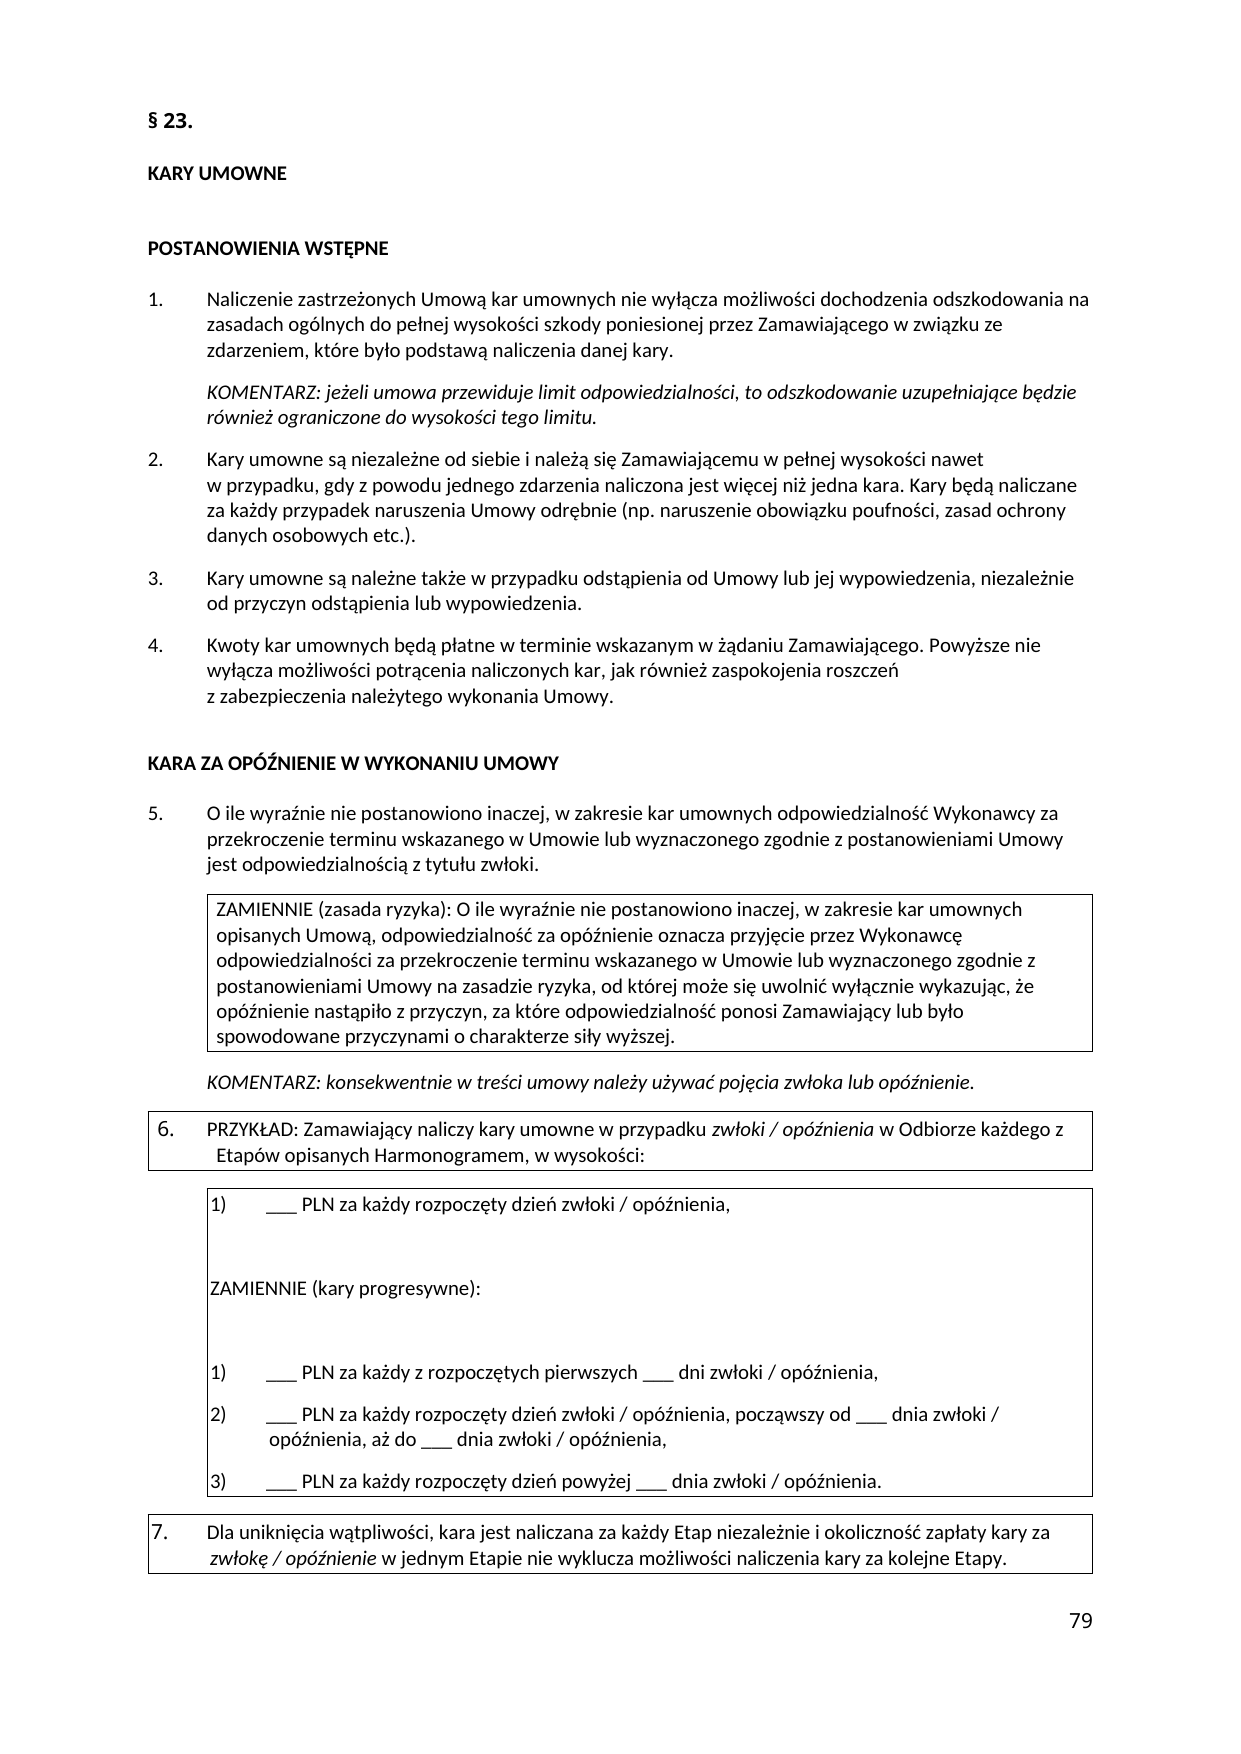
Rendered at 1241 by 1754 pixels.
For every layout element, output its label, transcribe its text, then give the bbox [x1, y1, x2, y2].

list O ile wyraźnie nie postanowiono inaczej, w zakresie kar umownych odpowiedzialność Wykonawcy za przekroczenie terminu wskazanego w Umowie lub wyznaczonego zgodnie z postanowieniami Umowy jest odpowiedzialnością z tytułu zwłoki. [148, 801, 1093, 877]
list Naliczenie zastrzeżonych Umową kar umownych nie wyłącza możliwości dochodzenia odszkodowania na zasadach ogólnych do pełnej wysokości szkody poniesionej przez Zamawiającego w związku ze zdarzeniem, które było podstawą naliczenia danej kary. [148, 286, 1093, 362]
list PRZYKŁAD: Zamawiający naliczy kary umowne w przypadku zwłoki / opóźnienia w Odbiorze każdego z Etapów opisanych Harmonogramem, w wysokości: [149, 1112, 1092, 1170]
list ___ PLN za każdy rozpoczęty dzień powyżej ___ dnia zwłoki / opóźnienia. [208, 1466, 1092, 1496]
list ___ PLN za każdy rozpoczęty dzień zwłoki / opóźnienia, począwszy od ___ dnia zwłoki / opóźnienia, aż do ___ dnia zwłoki / opóźnienia, [208, 1398, 1092, 1452]
text POSTANOWIENIA WSTĘPNE [148, 236, 1093, 261]
list Kwoty kar umownych będą płatne w terminie wskazanym w żądaniu Zamawiającego. Powyższe nie wyłącza możliwości potrącenia naliczonych kar, jak również zaspokojenia roszczeń z zabezpieczenia należytego wykonania Umowy. [148, 632, 1093, 708]
list Kary umowne są niezależne od siebie i należą się Zamawiającemu w pełnej wysokości nawet w przypadku, gdy z powodu jednego zdarzenia naliczona jest więcej niż jedna kara. Kary będą naliczane za każdy przypadek naruszenia Umowy odrębnie (np. naruszenie obowiązku poufności, zasad ochrony danych osobowych etc.). [148, 446, 1093, 548]
list ___ PLN za każdy rozpoczęty dzień zwłoki / opóźnienia, [208, 1189, 1092, 1216]
text KARA ZA OPÓŹNIENIE W WYKONANIU UMOWY [148, 750, 1093, 776]
text KARY UMOWNE [148, 160, 1093, 186]
text ZAMIENNIE (kary progresywne): [208, 1272, 1092, 1300]
list Dla uniknięcia wątpliwości, kara jest naliczana za każdy Etap niezależnie i okoliczność zapłaty kary za zwłokę / opóźnienie w jednym Etapie nie wyklucza możliwości naliczenia kary za kolejne Etapy. [149, 1515, 1092, 1573]
list Kary umowne są należne także w przypadku odstąpienia od Umowy lub jej wypowiedzenia, niezależnie od przyczyn odstąpienia lub wypowiedzenia. [148, 565, 1093, 616]
text KOMENTARZ: jeżeli umowa przewiduje limit odpowiedzialności, to odszkodowanie uzupełniające będzie również ograniczone do wysokości tego limitu. [207, 379, 1093, 430]
list ___ PLN za każdy z rozpoczętych pierwszych ___ dni zwłoki / opóźnienia, [208, 1356, 1092, 1384]
text KOMENTARZ: konsekwentnie w treści umowy należy używać pojęcia zwłoka lub opóźnienie. [207, 1069, 1093, 1094]
text ZAMIENNIE (zasada ryzyka): O ile wyraźnie nie postanowiono inaczej, w zakresie kar umownych opisanych Umową, odpowiedzialność za opóźnienie oznacza przyjęcie przez Wykonawcę odpowiedzialności za przekroczenie terminu wskazanego w Umowie lub wyznaczonego zgodnie z postanowieniami Umowy na zasadzie ryzyka, od której może się uwolnić wyłącznie wykazując, że opóźnienie nastąpiło z przyczyn, za które odpowiedzialność ponosi Zamawiający lub było spowodowane przyczynami o charakterze siły wyższej. [208, 895, 1092, 1051]
